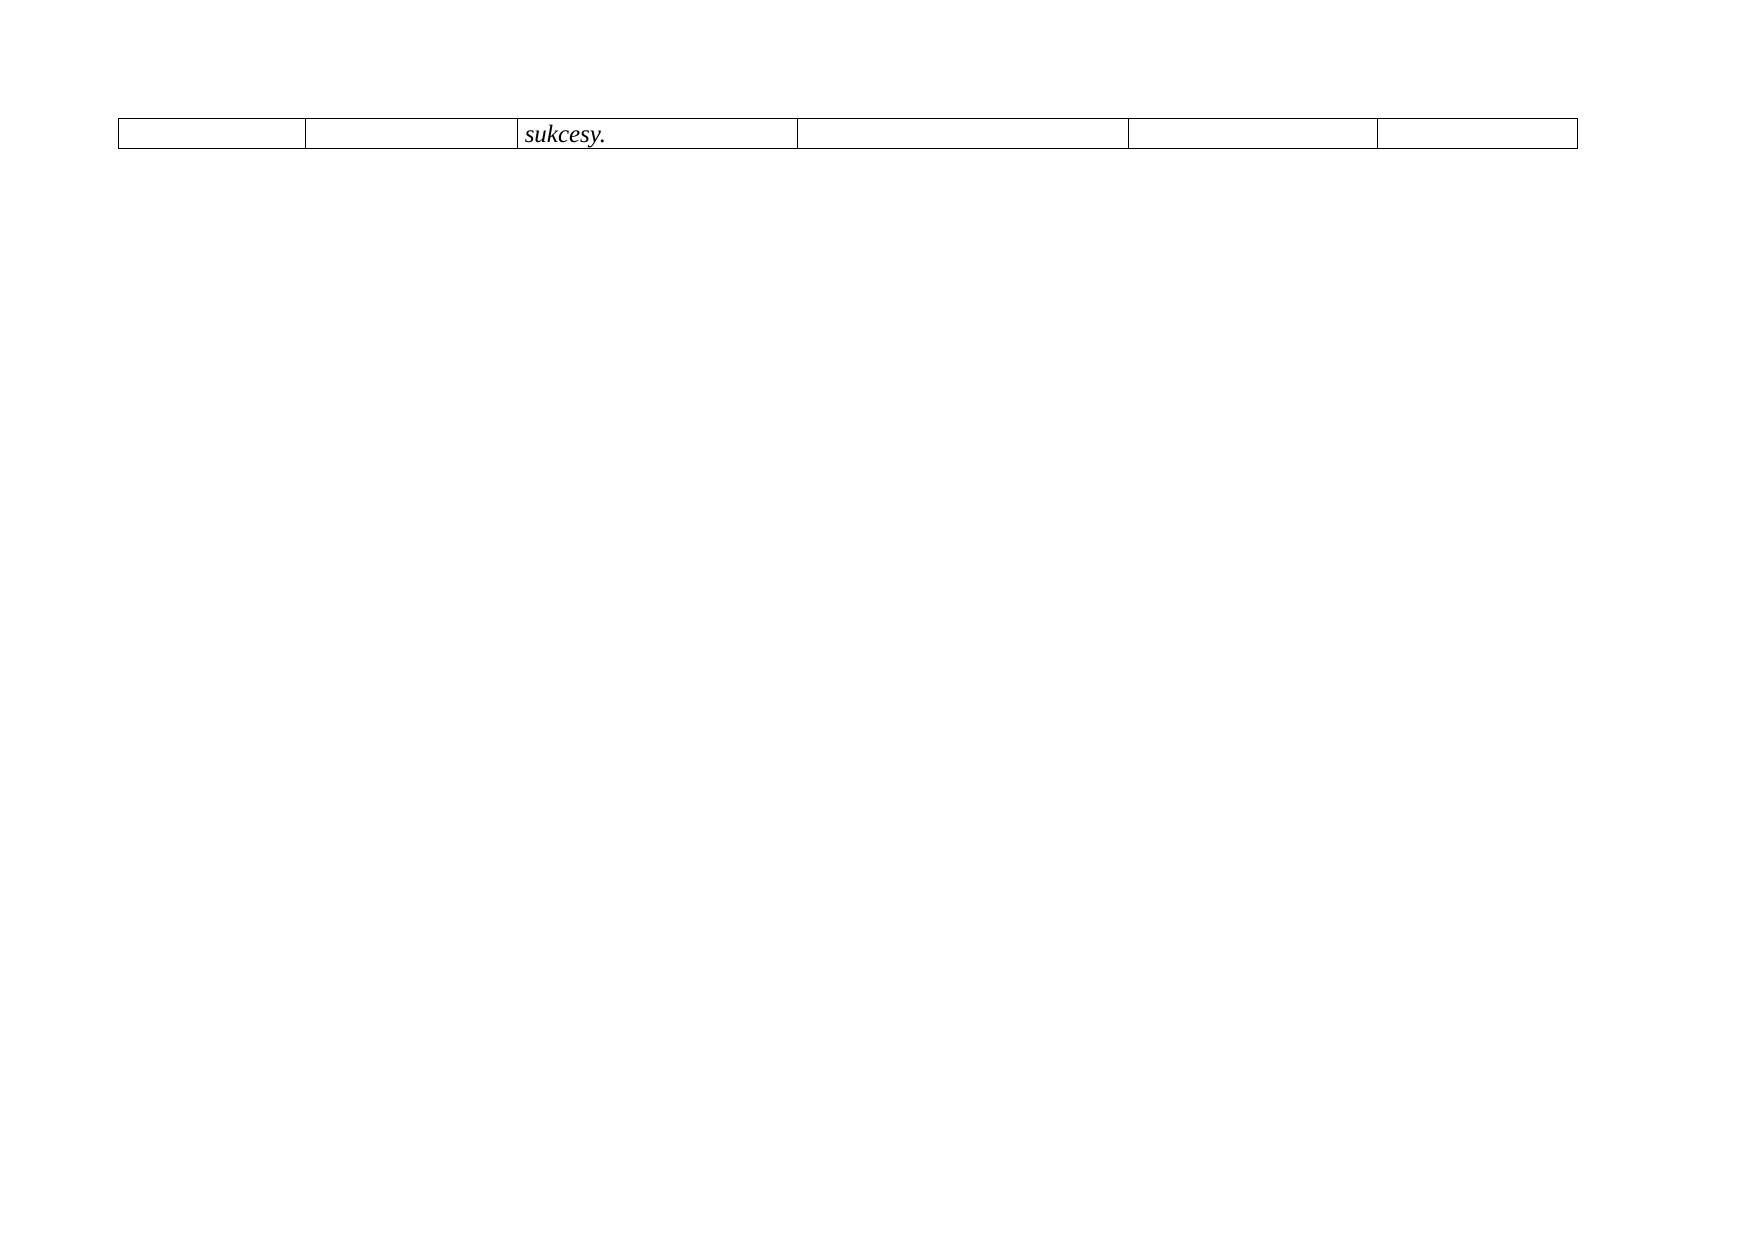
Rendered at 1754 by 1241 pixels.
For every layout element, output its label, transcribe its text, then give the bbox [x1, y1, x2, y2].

table_cell sukcesy. [518, 119, 797, 148]
table_cell [1378, 119, 1577, 148]
table_cell [798, 119, 1128, 148]
table_cell [1129, 119, 1377, 148]
